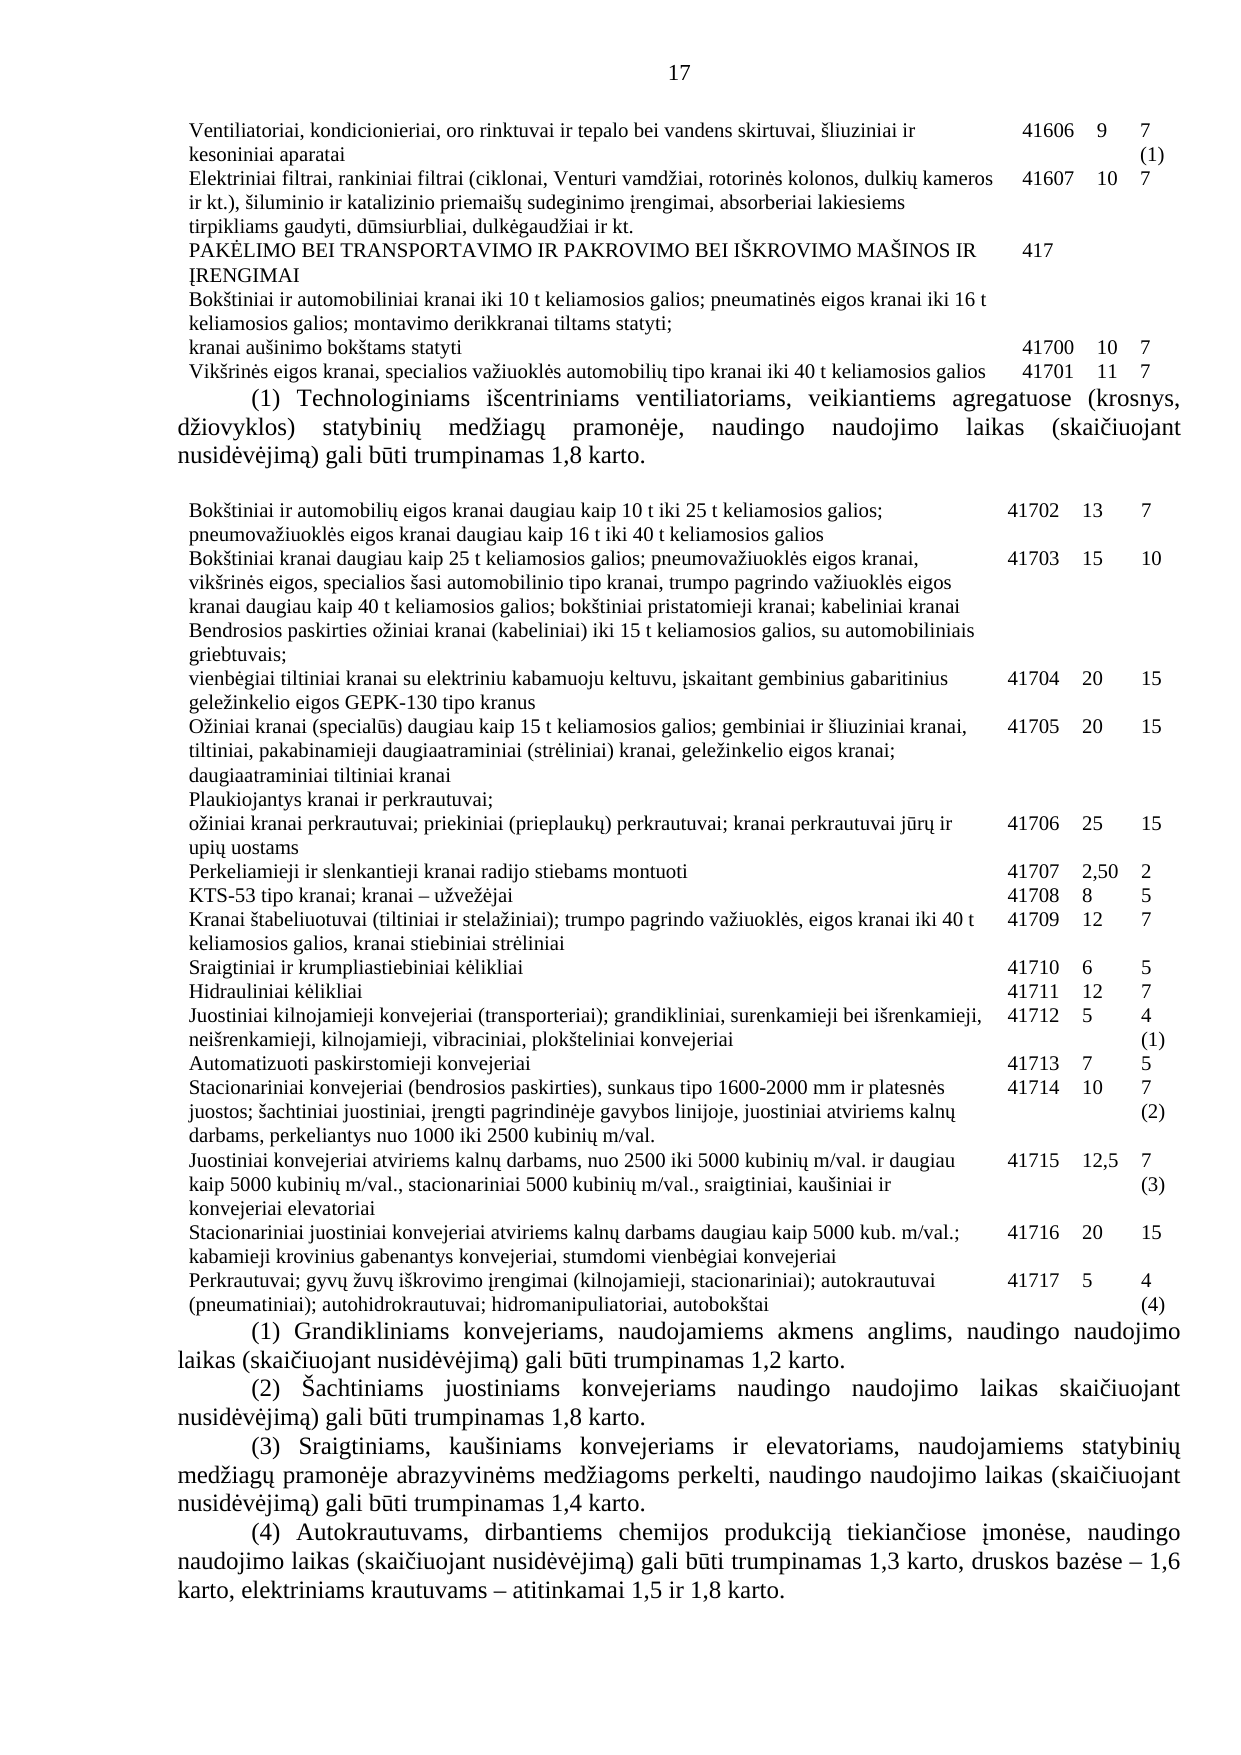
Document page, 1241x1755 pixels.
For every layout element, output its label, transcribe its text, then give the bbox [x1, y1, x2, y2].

table_header Bokštiniai ir automobilių eigos kranai daugiau kaip 10 t iki 25 t keliamosios galios; pneumovažiuoklės eigos kranai daugiau kaip 16 t iki 40 t keliamosios galios [177, 498, 996, 546]
table_cell [1130, 618, 1181, 666]
table_cell 5 [1071, 1003, 1129, 1051]
table_cell 20 [1071, 666, 1129, 714]
table_cell Bendrosios paskirties ožiniai kranai (kabeliniai) iki 15 t keliamosios galios, su automobiliniais griebtuvais; [177, 618, 996, 666]
table_cell 7 [1130, 907, 1181, 955]
table_cell [1085, 239, 1129, 287]
table_cell 4 (1) [1130, 1003, 1181, 1051]
table_cell [1129, 239, 1181, 287]
table_cell Hidrauliniai kėlikliai [177, 979, 996, 1003]
table_cell 41704 [996, 666, 1071, 714]
table_cell 41711 [996, 979, 1071, 1003]
table_cell 20 [1071, 714, 1129, 787]
text (1) Grandikliniams konvejeriams, naudojamiems akmens anglims, naudingo naudojimo laikas (skaičiuojant nusidėvėjimą) gali būti trumpinamas 1,2 karto. [177, 1316, 1181, 1373]
table_cell [1130, 787, 1181, 811]
table_cell vienbėgiai tiltiniai kranai su elektriniu kabamuoju keltuvu, įskaitant gembinius gabaritinius geležinkelio eigos GEPK-130 tipo kranus [177, 666, 996, 714]
table_cell 41715 [996, 1148, 1071, 1220]
table_cell 10 [1085, 335, 1129, 359]
text (1) Technologiniams išcentriniams ventiliatoriams, veikiantiems agregatuose (krosnys, džiovyklos) statybinių medžiagų pramonėje, naudingo naudojimo laikas (skaičiuojant nusidėvėjimą) gali būti trumpinamas 1,8 karto. [177, 383, 1181, 469]
table_cell 41706 [996, 811, 1071, 859]
table_cell [1085, 287, 1129, 335]
table_cell 5 [1130, 1051, 1181, 1075]
table_cell [1071, 787, 1129, 811]
table_cell 12,5 [1071, 1148, 1129, 1220]
table_cell 5 [1130, 955, 1181, 979]
table_cell ožiniai kranai perkrautuvai; priekiniai (prieplaukų) perkrautuvai; kranai perkrautuvai jūrų ir upių uostams [177, 811, 996, 859]
table_cell 10 [1071, 1075, 1129, 1147]
table_cell Perkrautuvai; gyvų žuvų iškrovimo įrengimai (kilnojamieji, stacionariniai); autokrautuvai (pneumatiniai); autohidrokrautuvai; hidromanipuliatoriai, autobokštai [177, 1268, 996, 1316]
table_cell 41707 [996, 859, 1071, 883]
table_cell kranai aušinimo bokštams statyti [177, 335, 1011, 359]
table_cell 15 [1130, 714, 1181, 787]
table_cell Ožiniai kranai (specialūs) daugiau kaip 15 t keliamosios galios; gembiniai ir šliuziniai kranai, tiltiniai, pakabinamieji daugiaatraminiai (strėliniai) kranai, geležinkelio eigos kranai; daugiaatraminiai tiltiniai kranai [177, 714, 996, 787]
table_cell 41705 [996, 714, 1071, 787]
table_cell [996, 787, 1071, 811]
table_cell Vikšrinės eigos kranai, specialios važiuoklės automobilių tipo kranai iki 40 t keliamosios galios [177, 359, 1011, 383]
table_cell 7 [1071, 1051, 1129, 1075]
table_cell 2,50 [1071, 859, 1129, 883]
table_cell 41709 [996, 907, 1071, 955]
table_cell [1071, 618, 1129, 666]
table_cell 41712 [996, 1003, 1071, 1051]
table_cell 25 [1071, 811, 1129, 859]
table_cell 11 [1085, 359, 1129, 383]
table_cell 41713 [996, 1051, 1071, 1075]
table_cell 7 (1) [1129, 118, 1181, 166]
table_cell KTS-53 tipo kranai; kranai – užvežėjai [177, 883, 996, 907]
table_cell [996, 618, 1071, 666]
table_cell 41717 [996, 1268, 1071, 1316]
table_cell Juostiniai konvejeriai atviriems kalnų darbams, nuo 2500 iki 5000 kubinių m/val. ir daugiau kaip 5000 kubinių m/val., stacionariniai 5000 kubinių m/val., sraigtiniai, kaušiniai ir konvejeriai elevatoriai [177, 1148, 996, 1220]
table_cell Juostiniai kilnojamieji konvejeriai (transporteriai); grandikliniai, surenkamieji bei išrenkamieji, neišrenkamieji, kilnojamieji, vibraciniai, plokšteliniai konvejeriai [177, 1003, 996, 1051]
table_cell 15 [1130, 811, 1181, 859]
table_header 41702 [996, 498, 1071, 546]
table_cell Plaukiojantys kranai ir perkrautuvai; [177, 787, 996, 811]
table_cell Elektriniai filtrai, rankiniai filtrai (ciklonai, Venturi vamdžiai, rotorinės kolonos, dulkių kameros ir kt.), šiluminio ir katalizinio priemaišų sudeginimo įrengimai, absorberiai lakiesiems tirpikliams gaudyti, dūmsiurbliai, dulkėgaudžiai ir kt. [177, 166, 1011, 238]
table_cell 15 [1130, 1220, 1181, 1268]
text (4) Autokrautuvams, dirbantiems chemijos produkciją tiekiančiose įmonėse, naudingo naudojimo laikas (skaičiuojant nusidėvėjimą) gali būti trumpinamas 1,3 karto, druskos bazėse – 1,6 karto, elektriniams krautuvams – atitinkamai 1,5 ir 1,8 karto. [177, 1517, 1181, 1603]
table_cell 41607 [1011, 166, 1085, 238]
table_cell 8 [1071, 883, 1129, 907]
table_cell Sraigtiniai ir krumpliastiebiniai kėlikliai [177, 955, 996, 979]
table_cell 20 [1071, 1220, 1129, 1268]
table_cell 5 [1130, 883, 1181, 907]
table_cell 7 (2) [1130, 1075, 1181, 1147]
table_cell 41703 [996, 546, 1071, 618]
table_header 7 [1130, 498, 1181, 546]
table_cell Automatizuoti paskirstomieji konvejeriai [177, 1051, 996, 1075]
table_cell Stacionariniai juostiniai konvejeriai atviriems kalnų darbams daugiau kaip 5000 kub. m/val.; kabamieji krovinius gabenantys konvejeriai, stumdomi vienbėgiai konvejeriai [177, 1220, 996, 1268]
table_cell 41700 [1011, 335, 1085, 359]
table_cell 7 [1129, 335, 1181, 359]
table_cell 15 [1071, 546, 1129, 618]
table_cell 5 [1071, 1268, 1129, 1316]
table_cell [1129, 287, 1181, 335]
table_cell 7 [1130, 979, 1181, 1003]
table_cell 4 (4) [1130, 1268, 1181, 1316]
table_header 13 [1071, 498, 1129, 546]
text (3) Sraigtiniams, kaušiniams konvejeriams ir elevatoriams, naudojamiems statybinių medžiagų pramonėje abrazyvinėms medžiagoms perkelti, naudingo naudojimo laikas (skaičiuojant nusidėvėjimą) gali būti trumpinamas 1,4 karto. [177, 1431, 1181, 1517]
table_cell PAKĖLIMO BEI TRANSPORTAVIMO IR PAKROVIMO BEI IŠKROVIMO MAŠINOS IR ĮRENGIMAI [177, 239, 1011, 287]
table_cell 7 [1129, 166, 1181, 238]
table_cell 41708 [996, 883, 1071, 907]
table_cell 12 [1071, 979, 1129, 1003]
table_cell 12 [1071, 907, 1129, 955]
text (2) Šachtiniams juostiniams konvejeriams naudingo naudojimo laikas skaičiuojant nusidėvėjimą) gali būti trumpinamas 1,8 karto. [177, 1373, 1181, 1431]
table_cell 2 [1130, 859, 1181, 883]
table_cell Bokštiniai ir automobiliniai kranai iki 10 t keliamosios galios; pneumatinės eigos kranai iki 16 t keliamosios galios; montavimo derikkranai tiltams statyti; [177, 287, 1011, 335]
table_cell 417 [1011, 239, 1085, 287]
table_cell 41716 [996, 1220, 1071, 1268]
table_cell 6 [1071, 955, 1129, 979]
table_cell 41701 [1011, 359, 1085, 383]
table_cell Bokštiniai kranai daugiau kaip 25 t keliamosios galios; pneumovažiuoklės eigos kranai, vikšrinės eigos, specialios šasi automobilinio tipo kranai, trumpo pagrindo važiuoklės eigos kranai daugiau kaip 40 t keliamosios galios; bokštiniai pristatomieji kranai; kabeliniai kranai [177, 546, 996, 618]
table_cell 41606 [1011, 118, 1085, 166]
table_cell 7 [1129, 359, 1181, 383]
table_cell Ventiliatoriai, kondicionieriai, oro rinktuvai ir tepalo bei vandens skirtuvai, šliuziniai ir kesoniniai aparatai [177, 118, 1011, 166]
table_cell 10 [1130, 546, 1181, 618]
table_cell 15 [1130, 666, 1181, 714]
table_cell [1011, 287, 1085, 335]
table_cell 41710 [996, 955, 1071, 979]
table_cell Perkeliamieji ir slenkantieji kranai radijo stiebams montuoti [177, 859, 996, 883]
table_cell 41714 [996, 1075, 1071, 1147]
table_cell 9 [1085, 118, 1129, 166]
table_cell 10 [1085, 166, 1129, 238]
table_cell 7 (3) [1130, 1148, 1181, 1220]
table_cell Stacionariniai konvejeriai (bendrosios paskirties), sunkaus tipo 1600-2000 mm ir platesnės juostos; šachtiniai juostiniai, įrengti pagrindinėje gavybos linijoje, juostiniai atviriems kalnų darbams, perkeliantys nuo 1000 iki 2500 kubinių m/val. [177, 1075, 996, 1147]
table_cell Kranai štabeliuotuvai (tiltiniai ir stelažiniai); trumpo pagrindo važiuoklės, eigos kranai iki 40 t keliamosios galios, kranai stiebiniai strėliniai [177, 907, 996, 955]
